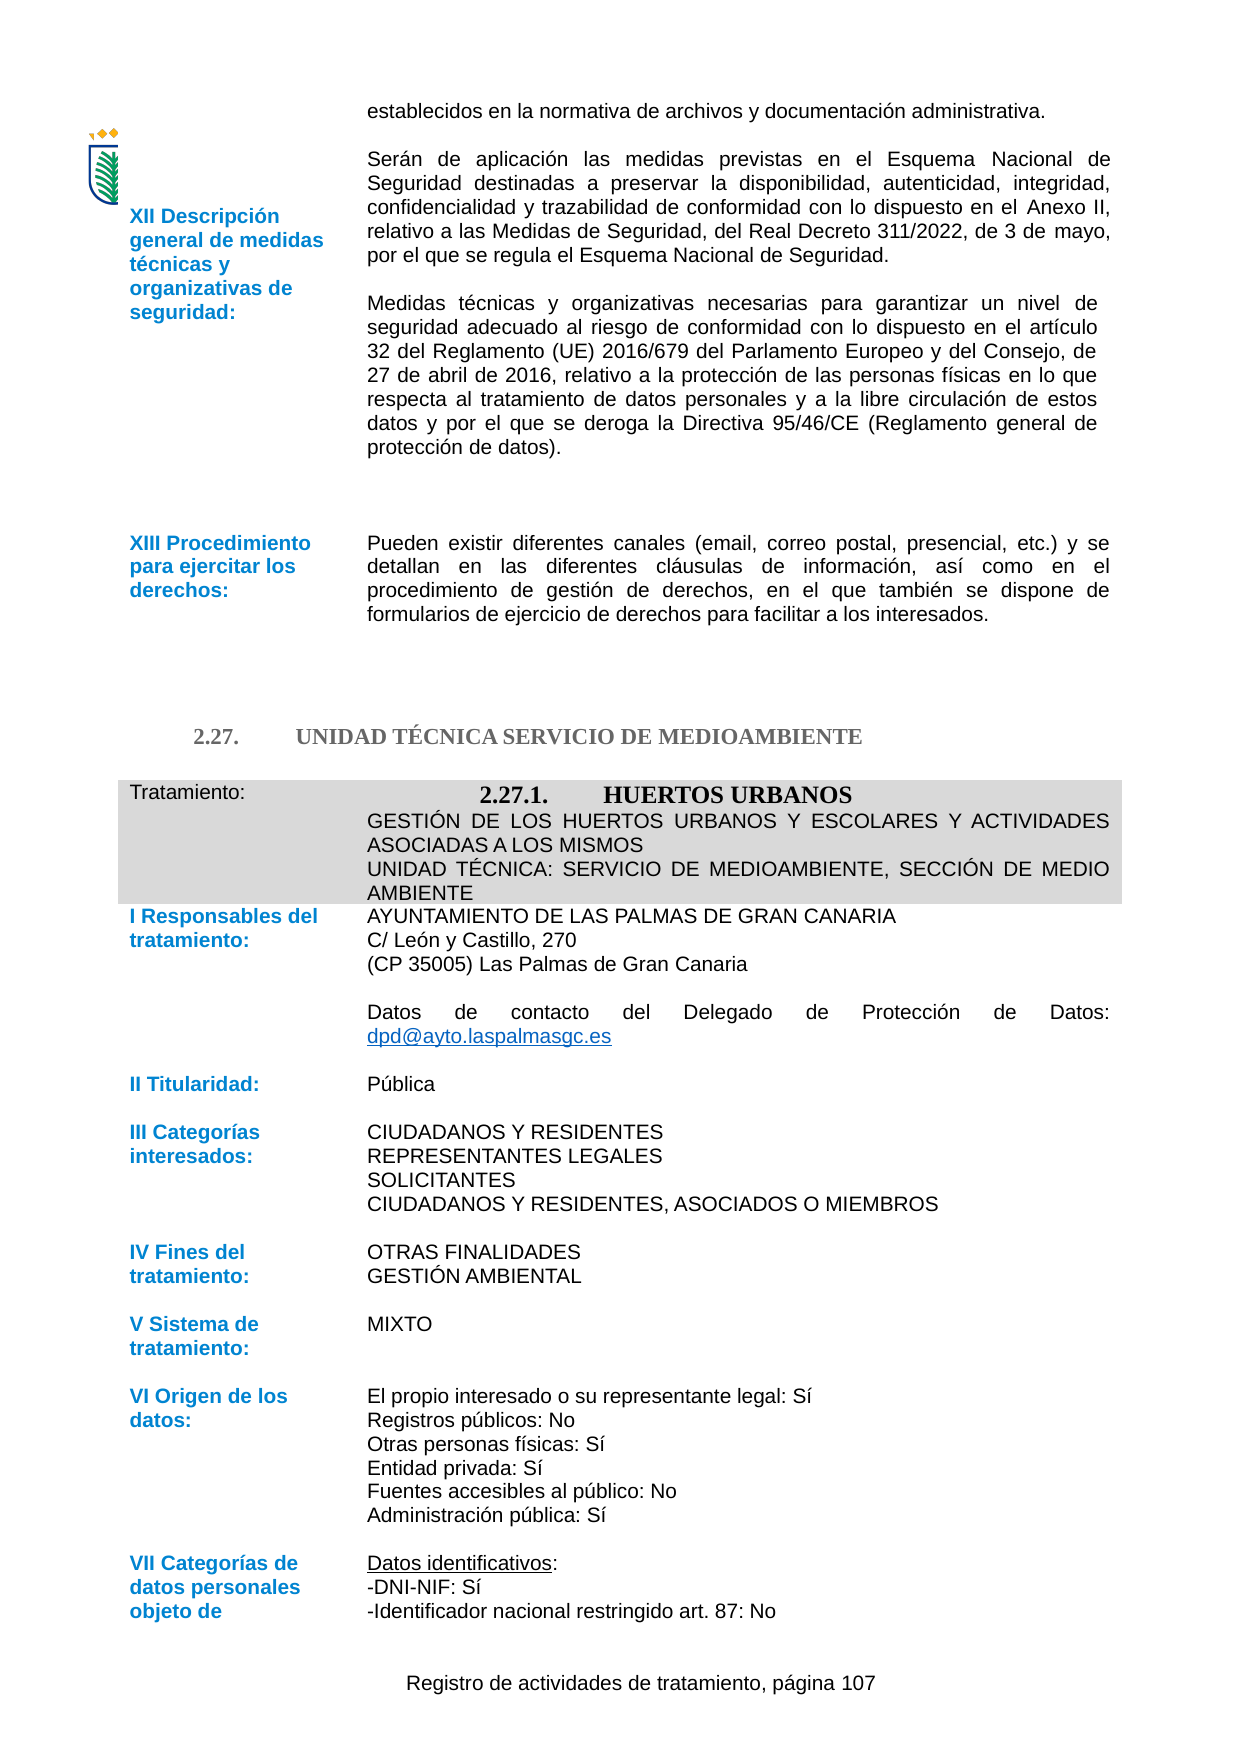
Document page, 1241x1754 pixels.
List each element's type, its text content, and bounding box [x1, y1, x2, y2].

table_cell Datos identificativos: -DNI-NIF: Sí -Identificador nacional restringido art. 87: No [356, 1551, 1122, 1623]
table_cell AYUNTAMIENTO DE LAS PALMAS DE GRAN CANARIA C/ León y Castillo, 270 (CP 35005) Las Palmas de Gran Canaria Datos de contacto del Delegado de Protección de Datos: dpd@ayto.laspalmasgc.es [356, 904, 1122, 1072]
table_cell MIXTO [356, 1312, 1122, 1383]
table_cell III Categorías interesados: [118, 1120, 356, 1240]
subtitle UNIDAD TÉCNICA SERVICIO DE MEDIOAMBIENTE [193, 723, 1122, 749]
table_cell Pueden existir diferentes canales (email, correo postal, presencial, etc.) y se detallan en las diferentes cláusulas de información, así como en el procedimiento de gestión de derechos, en el que también se dispone de formularios de ejercicio de derechos para facilitar a los interesados. [356, 530, 1122, 650]
table_cell CIUDADANOS Y RESIDENTES REPRESENTANTES LEGALES SOLICITANTES CIUDADANOS Y RESIDENTES, ASOCIADOS O MIEMBROS [356, 1120, 1122, 1240]
table_cell I Responsables del tratamiento: [118, 904, 356, 1072]
table_cell VII Categorías de datos personales objeto de [118, 1551, 356, 1623]
table_cell XII Descripción general de medidas técnicas y organizativas de seguridad: [118, 147, 356, 530]
table_header Tratamiento: [118, 780, 356, 904]
table_cell Serán de aplicación las medidas previstas en el Esquema Nacional de Seguridad destinadas a preservar la disponibilidad, autenticidad, integridad, confidencialidad y trazabilidad de conformidad con lo dispuesto en el Anexo II, relativo a las Medidas de Seguridad, del Real Decreto 311/2022, de 3 de mayo, por el que se regula el Esquema Nacional de Seguridad. Medidas técnicas y organizativas necesarias para garantizar un nivel de seguridad adecuado al riesgo de conformidad con lo dispuesto en el artículo 32 del Reglamento (UE) 2016/679 del Parlamento Europeo y del Consejo, de 27 de abril de 2016, relativo a la protección de las personas físicas en lo que respecta al tratamiento de datos personales y a la libre circulación de estos datos y por el que se deroga la Directiva 95/46/CE (Reglamento general de protección de datos). [356, 147, 1122, 530]
table_cell VI Origen de los datos: [118, 1384, 356, 1551]
table_cell OTRAS FINALIDADES GESTIÓN AMBIENTAL [356, 1240, 1122, 1312]
table_cell El propio interesado o su representante legal: Sí Registros públicos: No Otras personas físicas: Sí Entidad privada: Sí Fuentes accesibles al público: No Administración pública: Sí [356, 1384, 1122, 1551]
table_header HUERTOS URBANOS GESTIÓN DE LOS HUERTOS URBANOS Y ESCOLARES Y ACTIVIDADES ASOCIADAS A LOS MISMOS UNIDAD TÉCNICA: SERVICIO DE MEDIOAMBIENTE, SECCIÓN DE MEDIO AMBIENTE [356, 780, 1122, 904]
table_cell II Titularidad: [118, 1072, 356, 1120]
picture [88, 128, 118, 205]
table_cell establecidos en la normativa de archivos y documentación administrativa. [356, 99, 1122, 147]
table_cell [118, 99, 356, 147]
table_cell V Sistema de tratamiento: [118, 1312, 356, 1383]
table_cell Pública [356, 1072, 1122, 1120]
table_cell XIII Procedimiento para ejercitar los derechos: [118, 530, 356, 650]
table_cell IV Fines del tratamiento: [118, 1240, 356, 1312]
